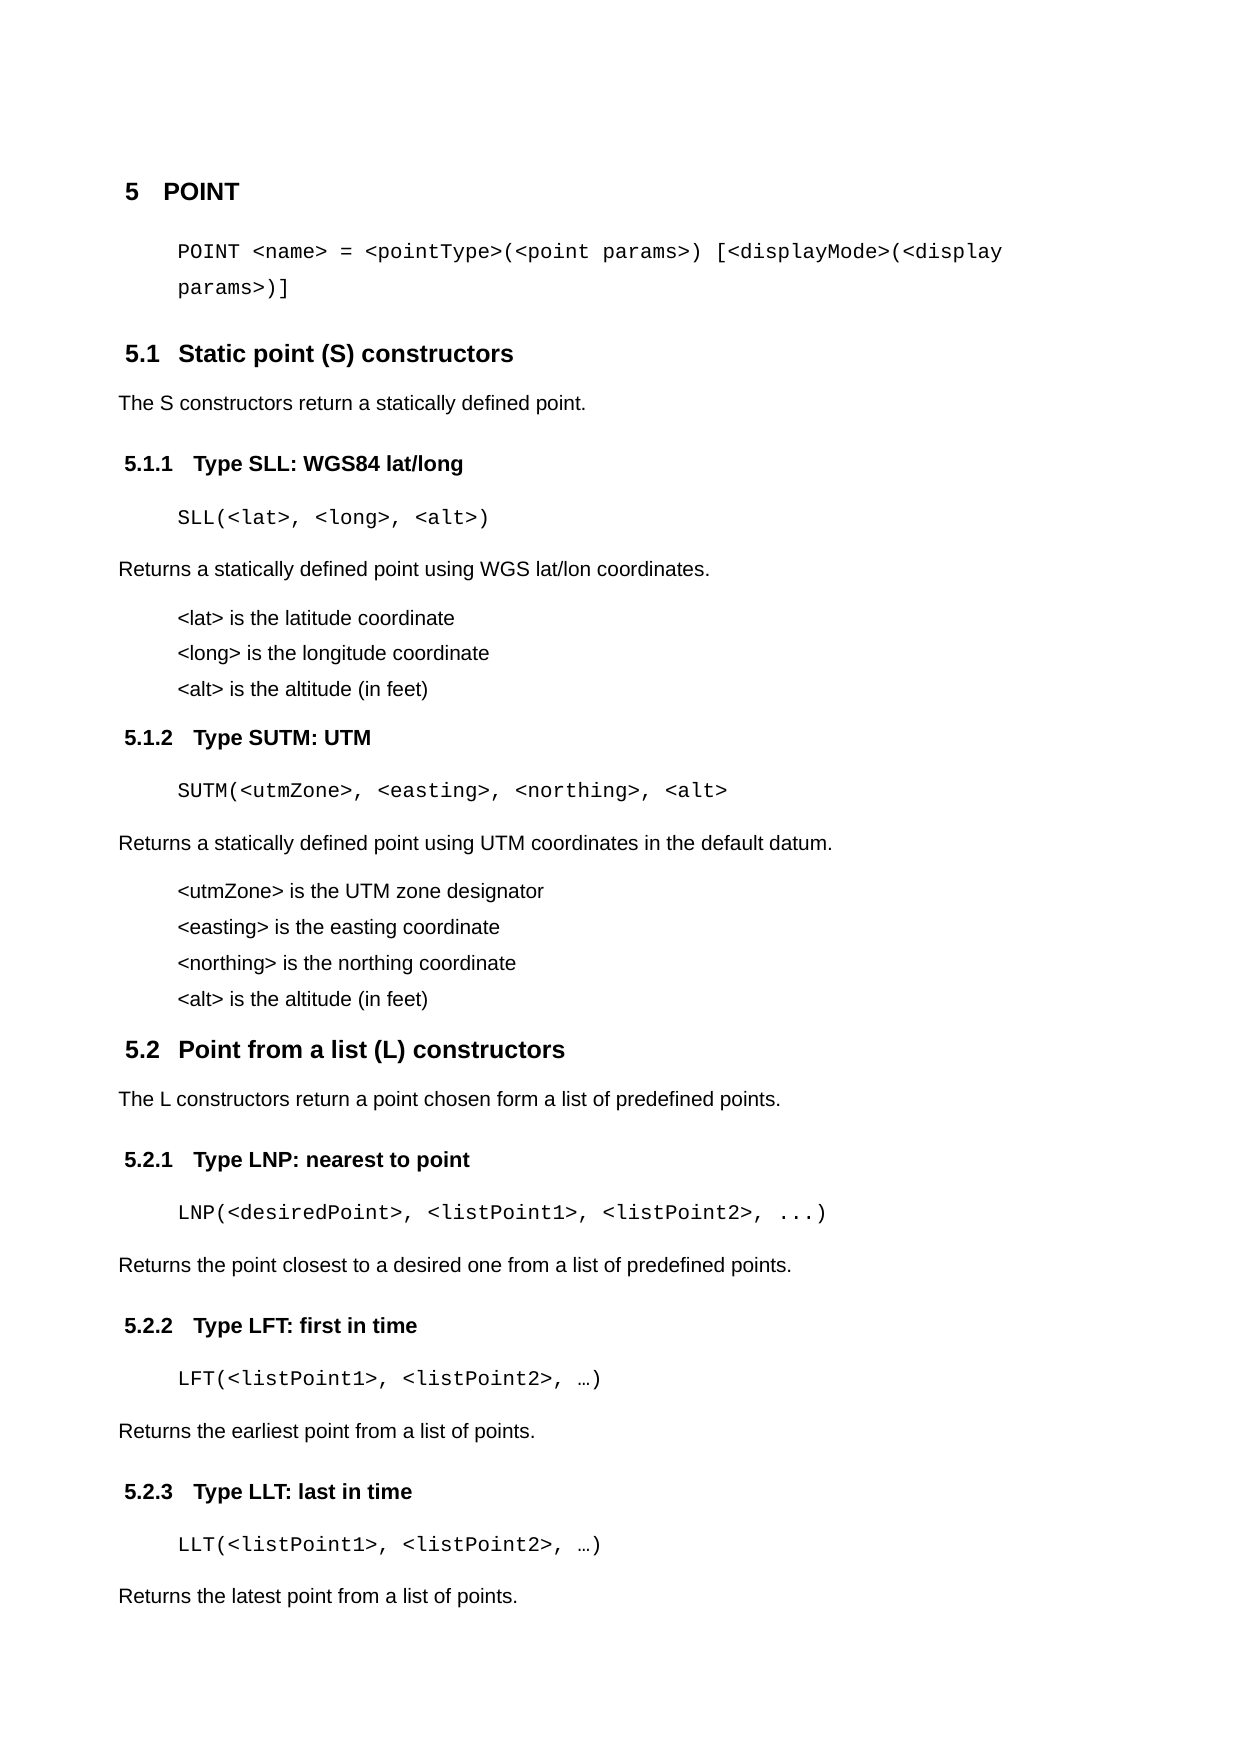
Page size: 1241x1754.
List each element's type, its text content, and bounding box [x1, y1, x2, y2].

text Returns a statically defined point using UTM coordinates in the default datum. [118, 831, 1122, 854]
list <lat> is the latitude coordinate [177, 605, 1122, 629]
text LFT(<listPoint1>, <listPoint2>, …) [177, 1368, 1063, 1392]
subtitle Point from a list (L) constructors [118, 1034, 1122, 1063]
text POINT <name> = <pointType>(<point params>) [<displayMode>(<display params>)] [177, 242, 1063, 301]
text LLT(<listPoint1>, <listPoint2>, …) [177, 1534, 1063, 1558]
subtitle Type SUTM: UTM [118, 725, 1122, 750]
list <utmZone> is the UTM zone designator [177, 879, 1122, 903]
subtitle Type LFT: first in time [118, 1313, 1122, 1338]
text SLL(<lat>, <long>, <alt>) [177, 507, 1063, 530]
text The S constructors return a statically defined point. [118, 391, 1122, 415]
list <alt> is the altitude (in feet) [177, 987, 1122, 1011]
subtitle POINT [118, 177, 1122, 206]
text LNP(<desiredPoint>, <listPoint1>, <listPoint2>, ...) [177, 1202, 1063, 1226]
text Returns a statically defined point using WGS lat/lon coordinates. [118, 557, 1122, 581]
list <alt> is the altitude (in feet) [177, 677, 1122, 701]
list <northing> is the northing coordinate [177, 951, 1122, 975]
subtitle Type SLL: WGS84 lat/long [118, 451, 1122, 476]
text SUTM(<utmZone>, <easting>, <northing>, <alt> [177, 780, 1063, 804]
subtitle Type LNP: nearest to point [118, 1147, 1122, 1172]
text Returns the latest point from a list of points. [118, 1584, 1122, 1608]
list <easting> is the easting coordinate [177, 915, 1122, 939]
list <long> is the longitude coordinate [177, 641, 1122, 665]
text The L constructors return a point chosen form a list of predefined points. [118, 1087, 1122, 1111]
text Returns the point closest to a desired one from a list of predefined points. [118, 1252, 1122, 1276]
subtitle Static point (S) constructors [118, 339, 1122, 368]
subtitle Type LLT: last in time [118, 1479, 1122, 1504]
text Returns the earliest point from a list of points. [118, 1418, 1122, 1442]
